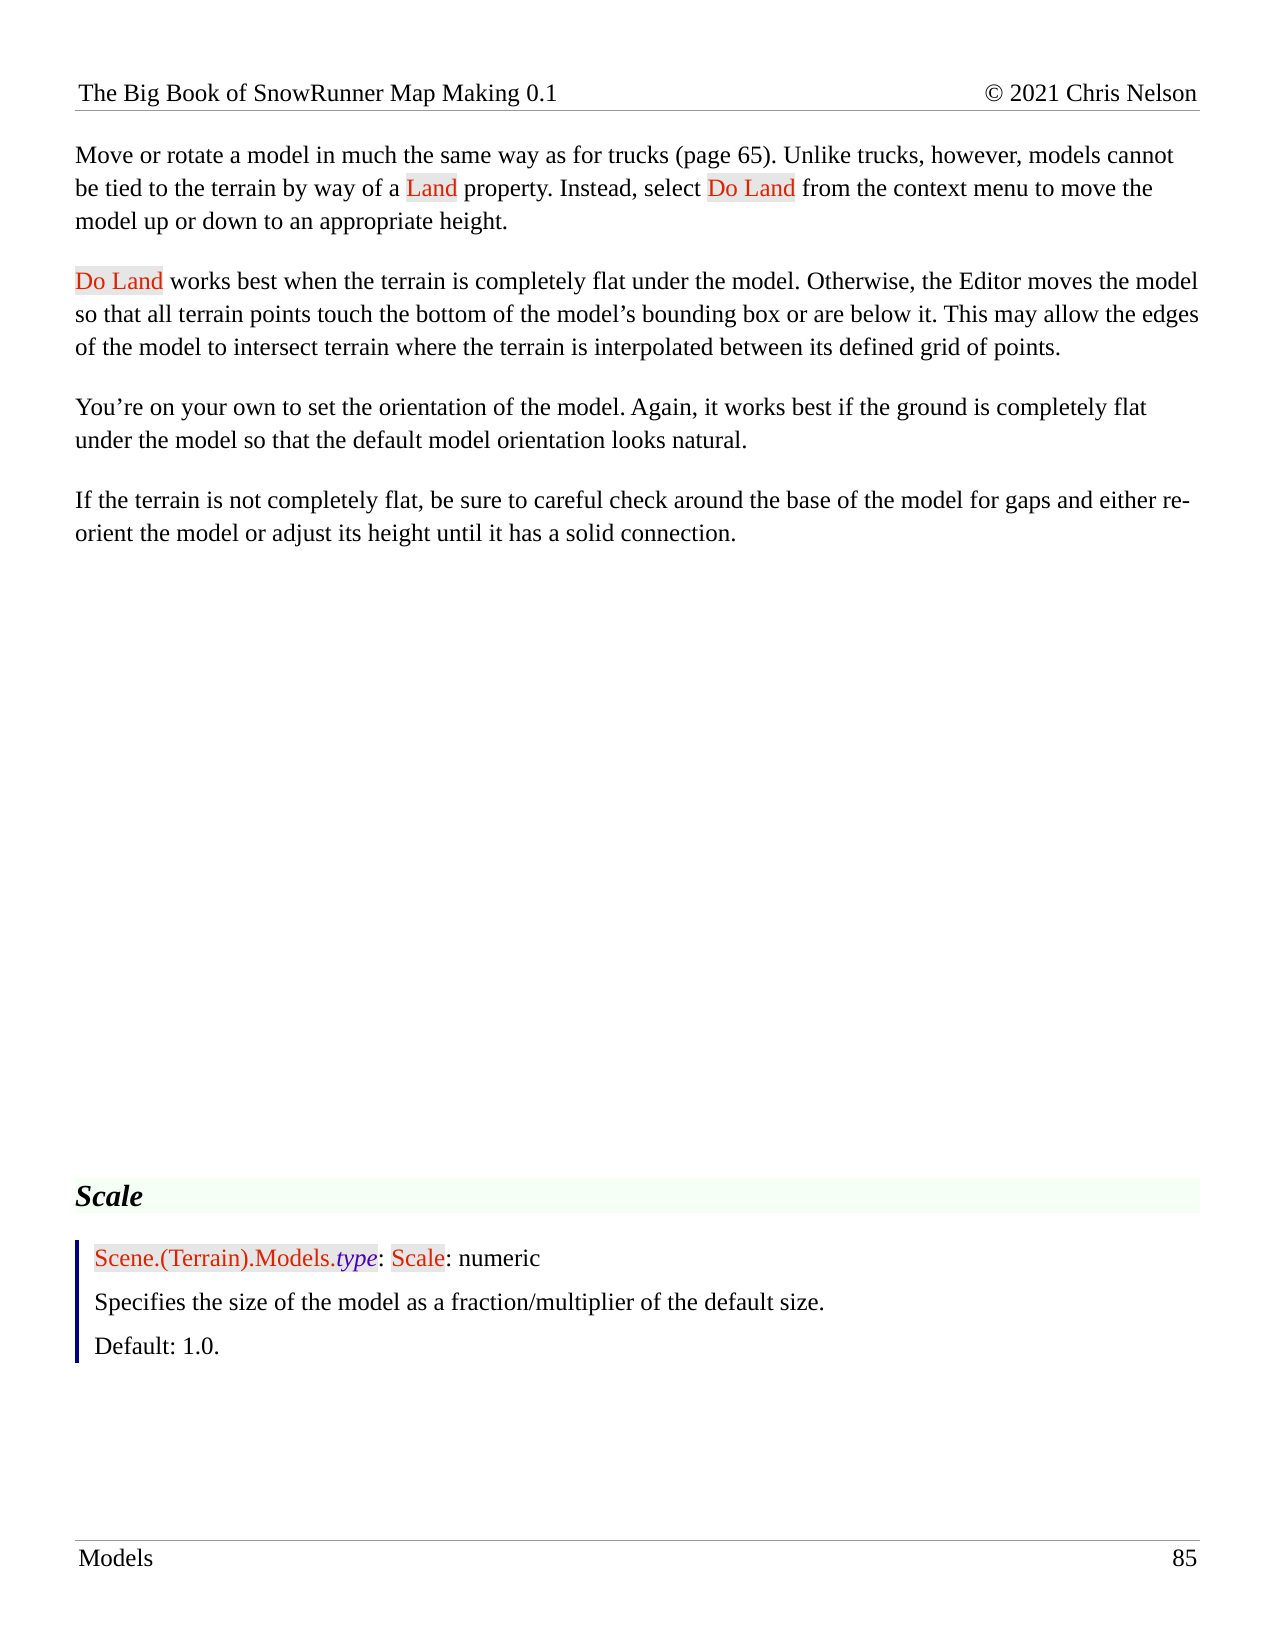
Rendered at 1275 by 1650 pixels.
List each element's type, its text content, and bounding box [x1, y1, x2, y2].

text Do Land works best when the terrain is completely flat under the model. Otherwise, the Editor moves the model so that all terrain points touch the bottom of the model’s bounding box or are below it. This may allow the edges of the model to intersect terrain where the terrain is interpolated between its defined grid of points. [75, 266, 1200, 361]
text Move or rotate a model in much the same way as for trucks (page 65). Unlike trucks, however, models cannot be tied to the terrain by way of a Land property. Instead, select Do Land from the context menu to move the model up or down to an appropriate height. [75, 140, 1200, 235]
text Specifies the size of the model as a fraction/multiplier of the default size. [79, 1284, 1200, 1316]
text Default: 1.0. [79, 1328, 1200, 1363]
text You’re on your own to set the orientation of the model. Again, it works best if the ground is completely flat under the model so that the default model orientation looks natural. [75, 392, 1200, 454]
text Scene.(Terrain).Models.type: Scale: numeric [79, 1240, 1200, 1272]
subtitle Scale [75, 1178, 1200, 1213]
text If the terrain is not completely flat, be sure to careful check around the base of the model for gaps and either re-orient the model or adjust its height until it has a solid connection. [75, 485, 1200, 547]
